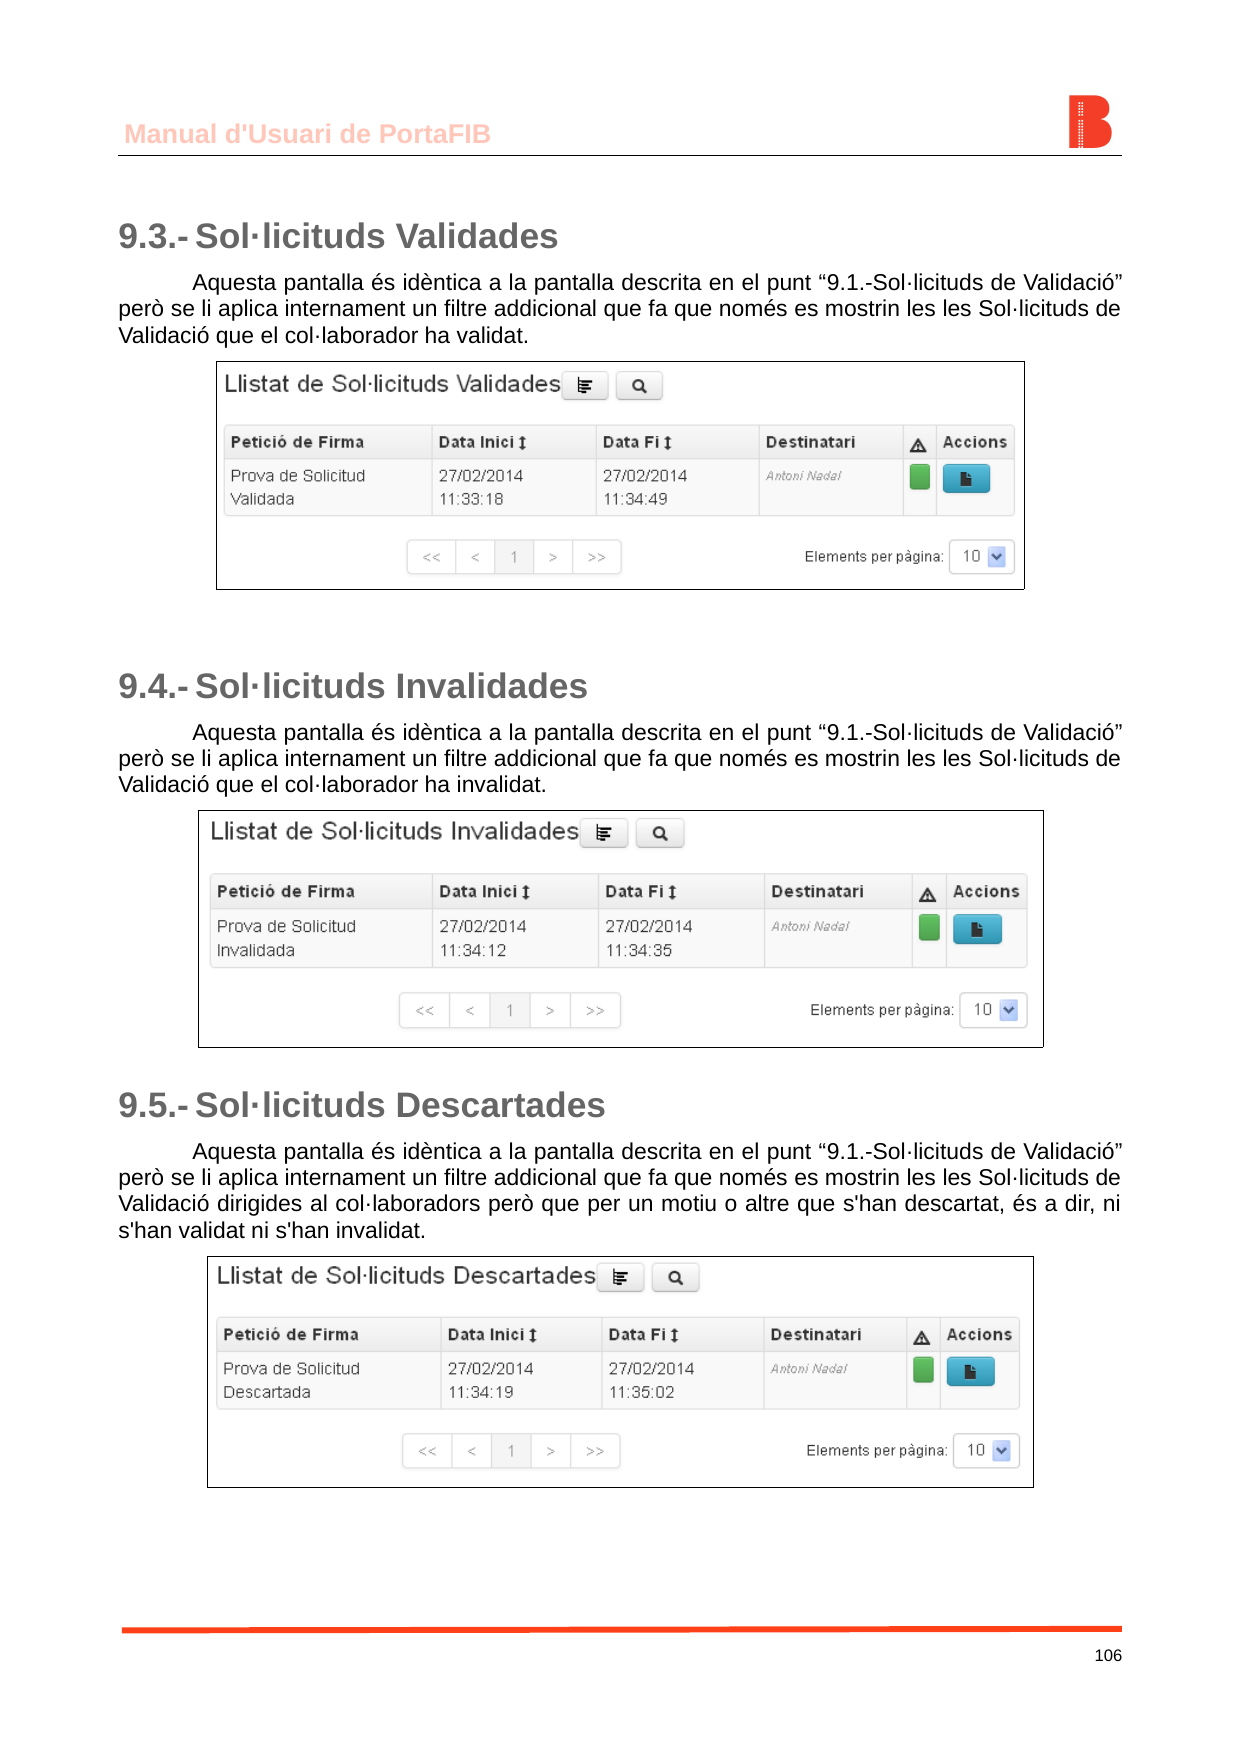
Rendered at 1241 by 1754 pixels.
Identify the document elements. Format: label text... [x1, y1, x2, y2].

picture [200, 813, 1040, 1044]
picture [1063, 94, 1117, 150]
picture [209, 1258, 1031, 1485]
text Aquesta pantalla és idèntica a la pantalla descrita en el punt “9.1.-Sol·licituds de Validació” però se li aplica internament un filtre addicional que fa que només es mostrin les les Sol·licituds de Validació que el col·laborador ha validat. [118, 269, 1122, 348]
text Aquesta pantalla és idèntica a la pantalla descrita en el punt “9.1.-Sol·licituds de Validació” però se li aplica internament un filtre addicional que fa que només es mostrin les les Sol·licituds de Validació dirigides al col·laboradors però que per un motiu o altre que s'han descartat, és a dir, ni s'han validat ni s'han invalidat. [118, 1138, 1122, 1243]
subtitle Sol·licituds Invalidades [118, 665, 1122, 706]
text Aquesta pantalla és idèntica a la pantalla descrita en el punt “9.1.-Sol·licituds de Validació” però se li aplica internament un filtre addicional que fa que només es mostrin les les Sol·licituds de Validació que el col·laborador ha invalidat. [118, 718, 1122, 797]
picture [219, 363, 1021, 586]
subtitle Sol·licituds Descartades [118, 1084, 1122, 1125]
subtitle Sol·licituds Validades [118, 216, 1122, 256]
